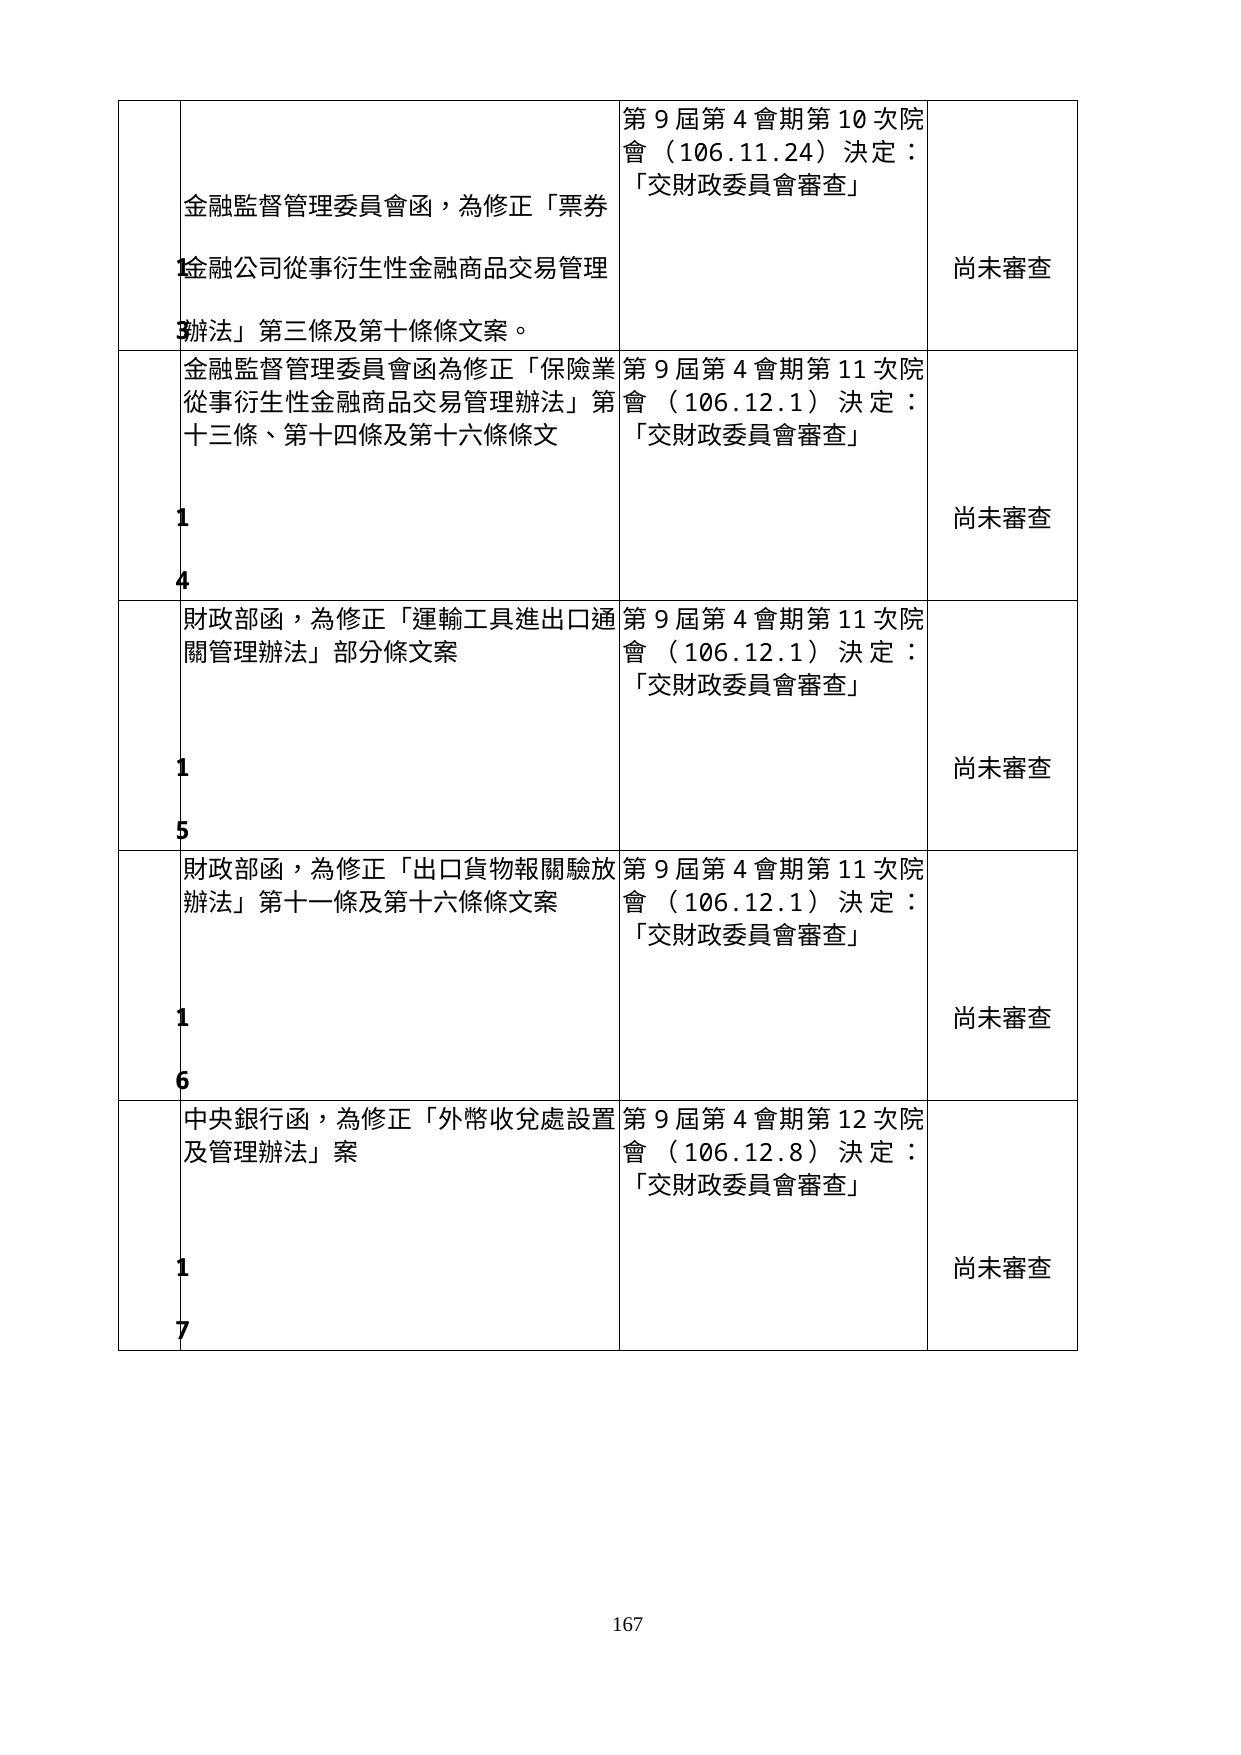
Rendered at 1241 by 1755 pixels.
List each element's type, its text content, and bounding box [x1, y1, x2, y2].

table_cell 財政部函，為修正「運輸工具進出口通關管理辦法」部分條文案 [181, 601, 619, 850]
table_cell 中央銀行函，為修正「外幣收兌處設置及管理辦法」案 [181, 1101, 619, 1350]
table_cell 金融監督管理委員會函為修正「保險業從事衍生性金融商品交易管理辦法」第十三條、第十四條及第十六條條文 [181, 351, 619, 600]
table_cell [119, 101, 180, 350]
table_cell [119, 1101, 180, 1350]
table_cell 第9屆第4會期第10次院會（106.11.24）決定：「交財政委員會審查」 [620, 101, 927, 350]
table_cell 第9屆第4會期第11次院會（106.12.1）決定：「交財政委員會審查」 [620, 851, 927, 1100]
table_cell 尚未審查 [928, 351, 1077, 600]
table_cell 尚未審查 [928, 1101, 1077, 1350]
table_cell 第9屆第4會期第11次院會（106.12.1）決定：「交財政委員會審查」 [620, 351, 927, 600]
table_cell 第9屆第4會期第11次院會（106.12.1）決定：「交財政委員會審查」 [620, 601, 927, 850]
table_cell 金融監督管理委員會函，為修正「票券金融公司從事衍生性金融商品交易管理辦法」第三條及第十條條文案。 [181, 101, 619, 350]
table_cell [119, 351, 180, 600]
table_cell [119, 851, 180, 1100]
table_cell 尚未審查 [928, 601, 1077, 850]
table_cell 財政部函，為修正「出口貨物報關驗放辦法」第十一條及第十六條條文案 [181, 851, 619, 1100]
table_cell 第9屆第4會期第12次院會（106.12.8）決定：「交財政委員會審查」 [620, 1101, 927, 1350]
table_cell [119, 601, 180, 850]
table_cell 尚未審查 [928, 851, 1077, 1100]
table_cell 尚未審查 [928, 101, 1077, 350]
